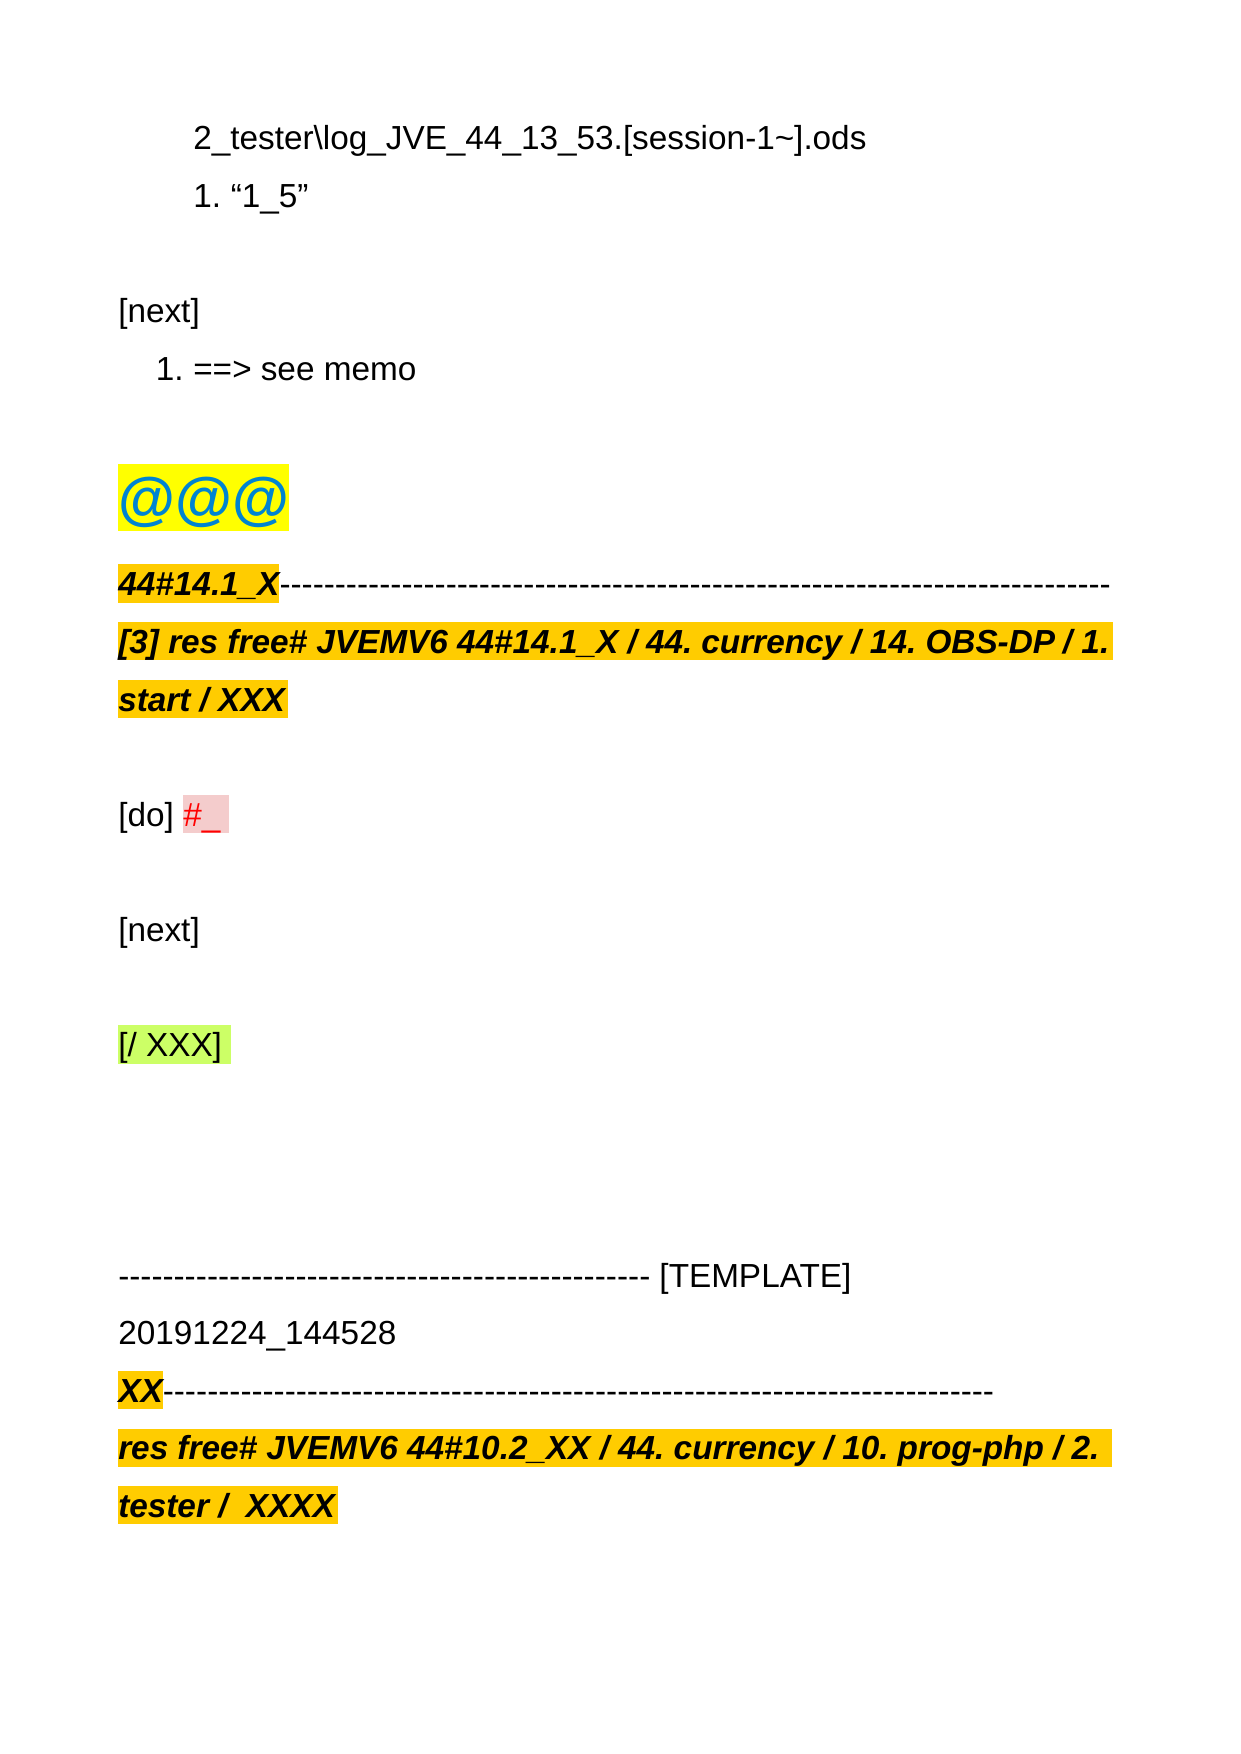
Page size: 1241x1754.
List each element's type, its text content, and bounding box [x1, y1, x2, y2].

text [3] res free# JVEMV6 44#14.1_X / 44. currency / 14. OBS-DP / 1. start / XXX [118, 622, 1122, 718]
text ------------------------------------------------ [TEMPLATE] 20191224_144528 [118, 1256, 1122, 1352]
text 44#14.1_X--------------------------------------------------------------------------- [118, 564, 1122, 603]
text [next] [118, 910, 1122, 948]
text XX--------------------------------------------------------------------------- [118, 1371, 1122, 1409]
text [next] [118, 291, 1122, 329]
text @@@ [118, 464, 1122, 531]
text [/ XXX] [118, 968, 1122, 1064]
text [do] #_ [118, 795, 1122, 833]
list ==> see memo [156, 348, 1122, 387]
list 2_tester\log_JVE_44_13_53.[session-1~].ods [156, 118, 1122, 157]
list “1_5” [193, 176, 1122, 214]
text res free# JVEMV6 44#10.2_XX / 44. currency / 10. prog-php / 2. tester / XXXX [118, 1428, 1122, 1524]
